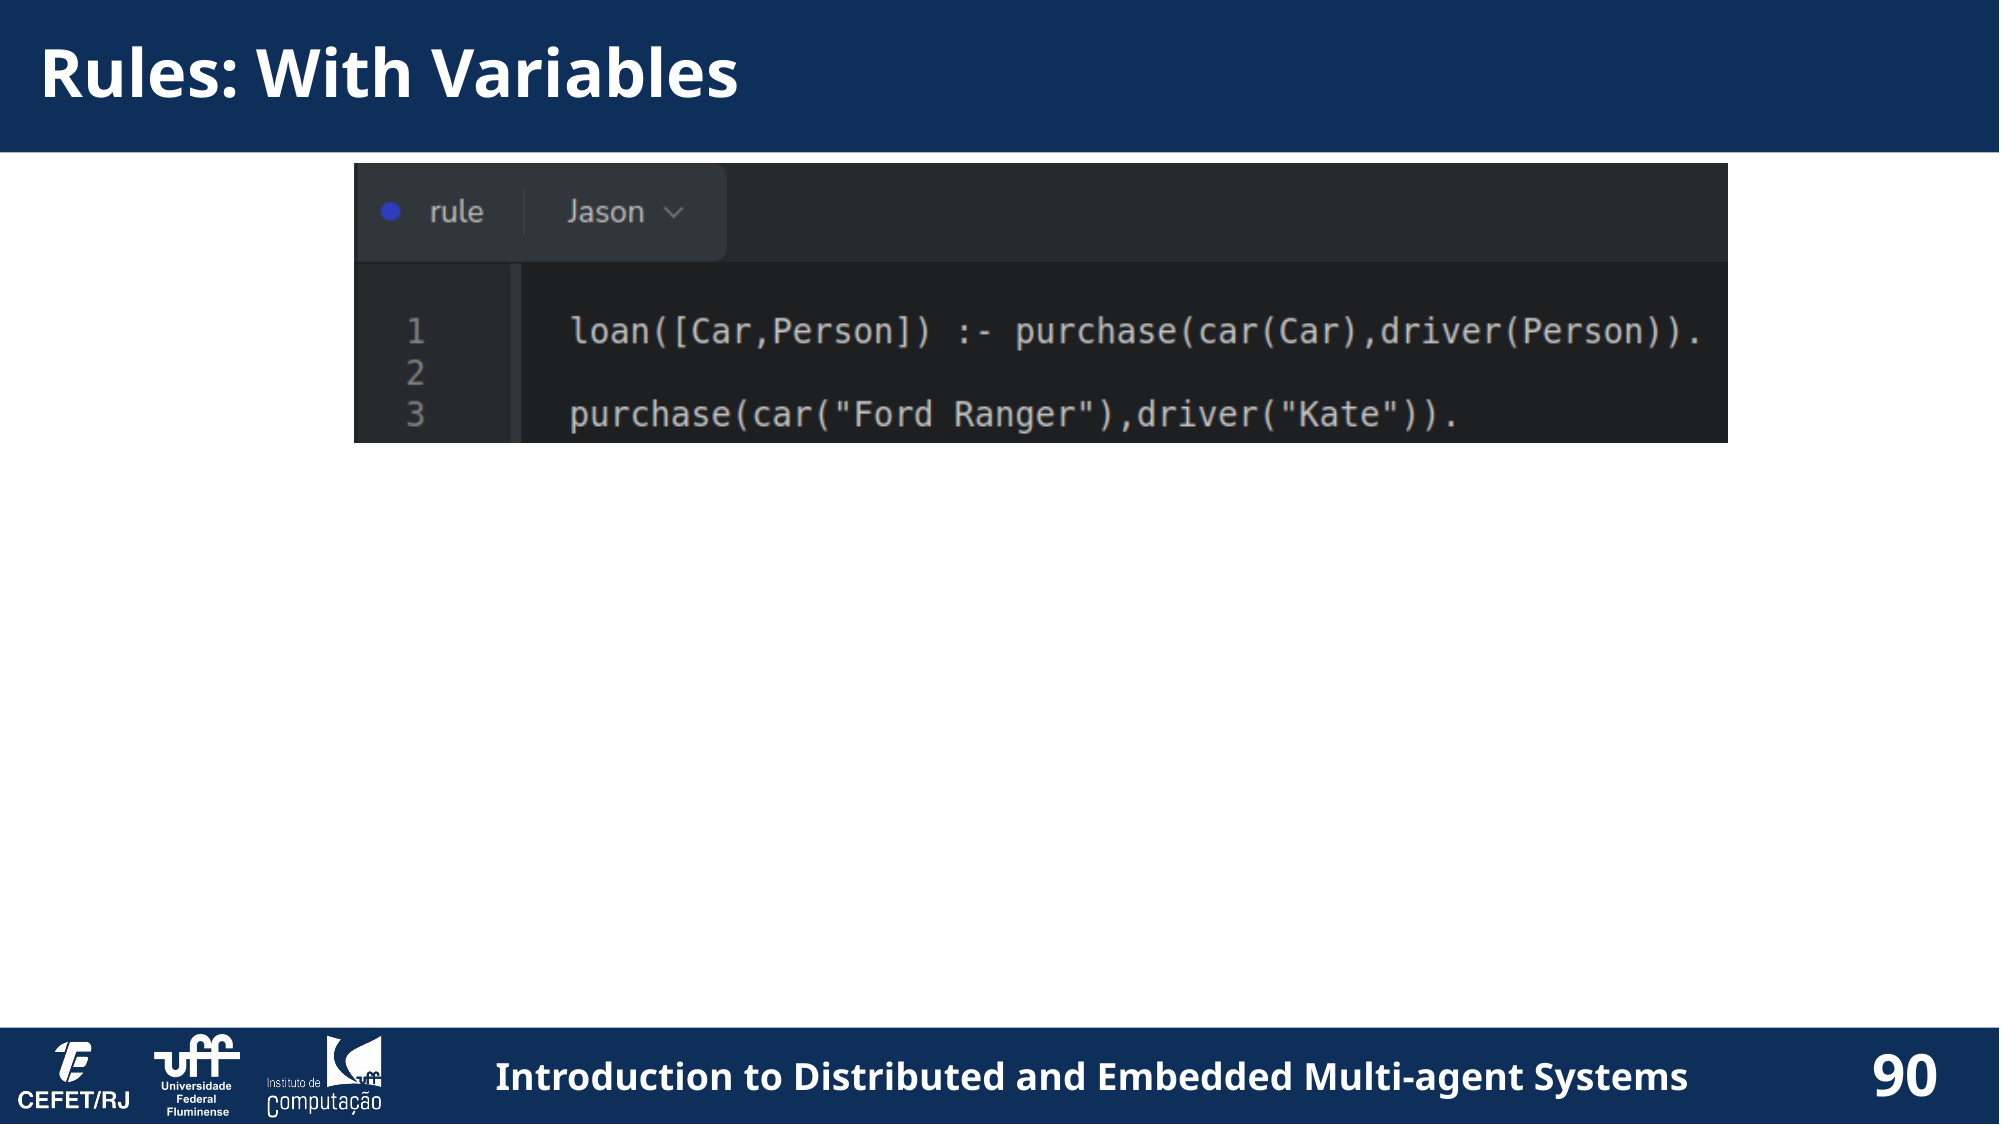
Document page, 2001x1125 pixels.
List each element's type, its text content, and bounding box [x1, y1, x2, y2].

picture [18, 1021, 129, 1125]
text_box Rules: With Variables [25, 23, 1999, 119]
picture [265, 1033, 383, 1118]
picture [354, 163, 1728, 443]
picture [153, 1033, 241, 1121]
